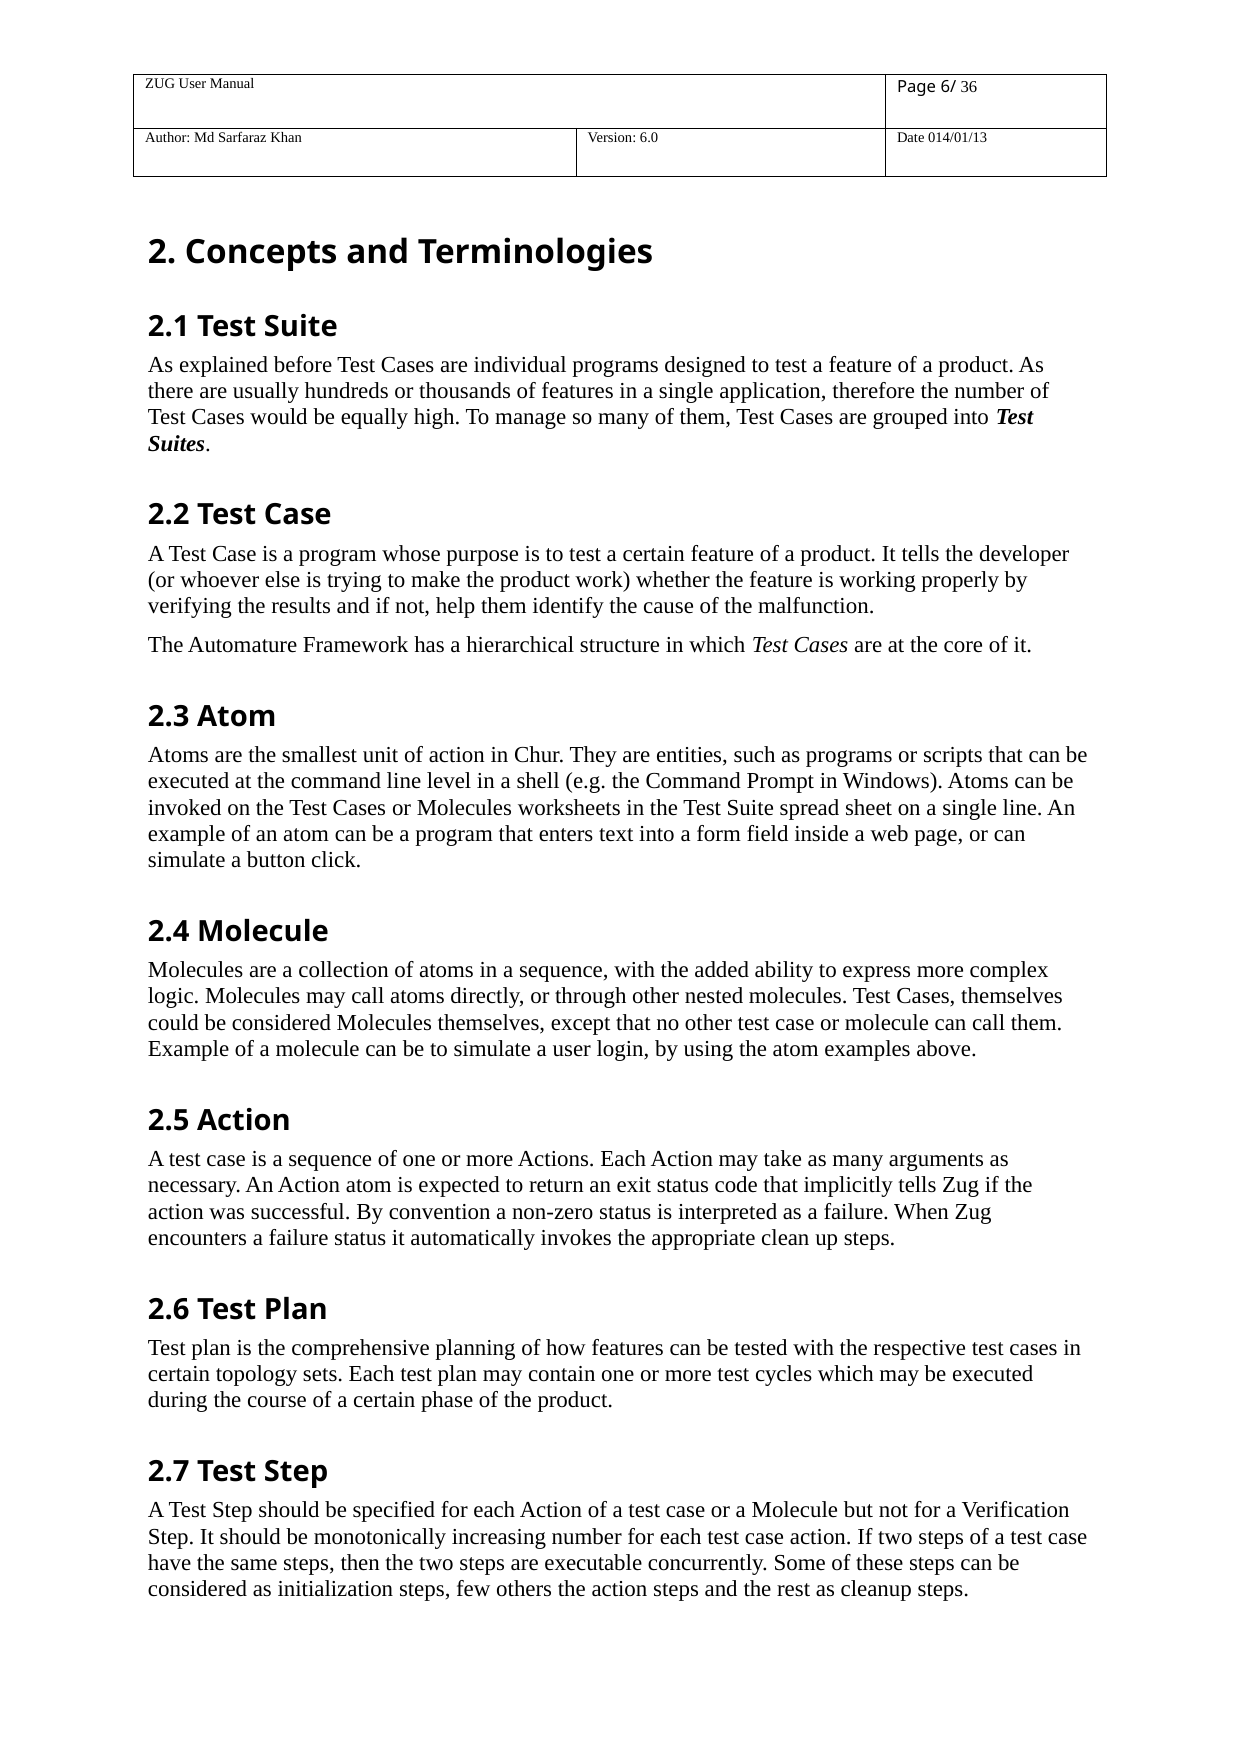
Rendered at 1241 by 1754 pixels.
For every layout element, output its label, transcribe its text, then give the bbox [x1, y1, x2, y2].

subtitle 2.6 Test Plan [148, 1288, 1092, 1328]
text Test plan is the comprehensive planning of how features can be tested with the respective test cases in certain topology sets. Each test plan may contain one or more test cycles which may be executed during the course of a certain phase of the product. [148, 1334, 1092, 1413]
subtitle 2.4 Molecule [148, 910, 1092, 950]
text A Test Step should be specified for each Action of a test case or a Molecule but not for a Verification Step. It should be monotonically increasing number for each test case action. If two steps of a test case have the same steps, then the two steps are executable concurrently. Some of these steps can be considered as initialization steps, few others the action steps and the rest as cleanup steps. [148, 1496, 1092, 1602]
subtitle 2.2 Test Case [148, 494, 1092, 533]
subtitle 2.5 Action [148, 1099, 1092, 1139]
subtitle . Concepts and Terminologies [148, 228, 1092, 273]
text As explained before Test Cases are individual programs designed to test a feature of a product. As there are usually hundreds or thousands of features in a single application, therefore the number of Test Cases would be equally high. To manage so many of them, Test Cases are grouped into Test Suites. [148, 351, 1092, 456]
text Molecules are a collection of atoms in a sequence, with the added ability to express more complex logic. Molecules may call atoms directly, or through other nested molecules. Test Cases, themselves could be considered Molecules themselves, except that no other test case or molecule can call them. Example of a molecule can be to simulate a user login, by using the atom examples above. [148, 956, 1092, 1062]
subtitle 2.1 Test Suite [148, 305, 1092, 344]
subtitle 2.7 Test Step [148, 1450, 1092, 1490]
text A test case is a sequence of one or more Actions. Each Action may take as many arguments as necessary. An Action atom is expected to return an exit status code that implicitly tells Zug if the action was successful. By convention a non-zero status is interpreted as a failure. When Zug encounters a failure status it automatically invokes the appropriate clean up steps. [148, 1145, 1092, 1250]
subtitle 2.3 Atom [148, 695, 1092, 735]
text The Automature Framework has a hierarchical structure in which Test Cases are at the core of it. [148, 631, 1092, 657]
text A Test Case is a program whose purpose is to test a certain feature of a product. It tells the developer (or whoever else is trying to make the product work) whether the feature is working properly by verifying the results and if not, help them identify the cause of the malfunction. [148, 539, 1092, 619]
text Atoms are the smallest unit of action in Chur. They are entities, such as programs or scripts that can be executed at the command line level in a shell (e.g. the Command Prompt in Windows). Atoms can be invoked on the Test Cases or Molecules worksheets in the Test Suite spread sheet on a single line. An example of an atom can be a program that enters text into a form field inside a web page, or can simulate a button click. [148, 741, 1092, 873]
